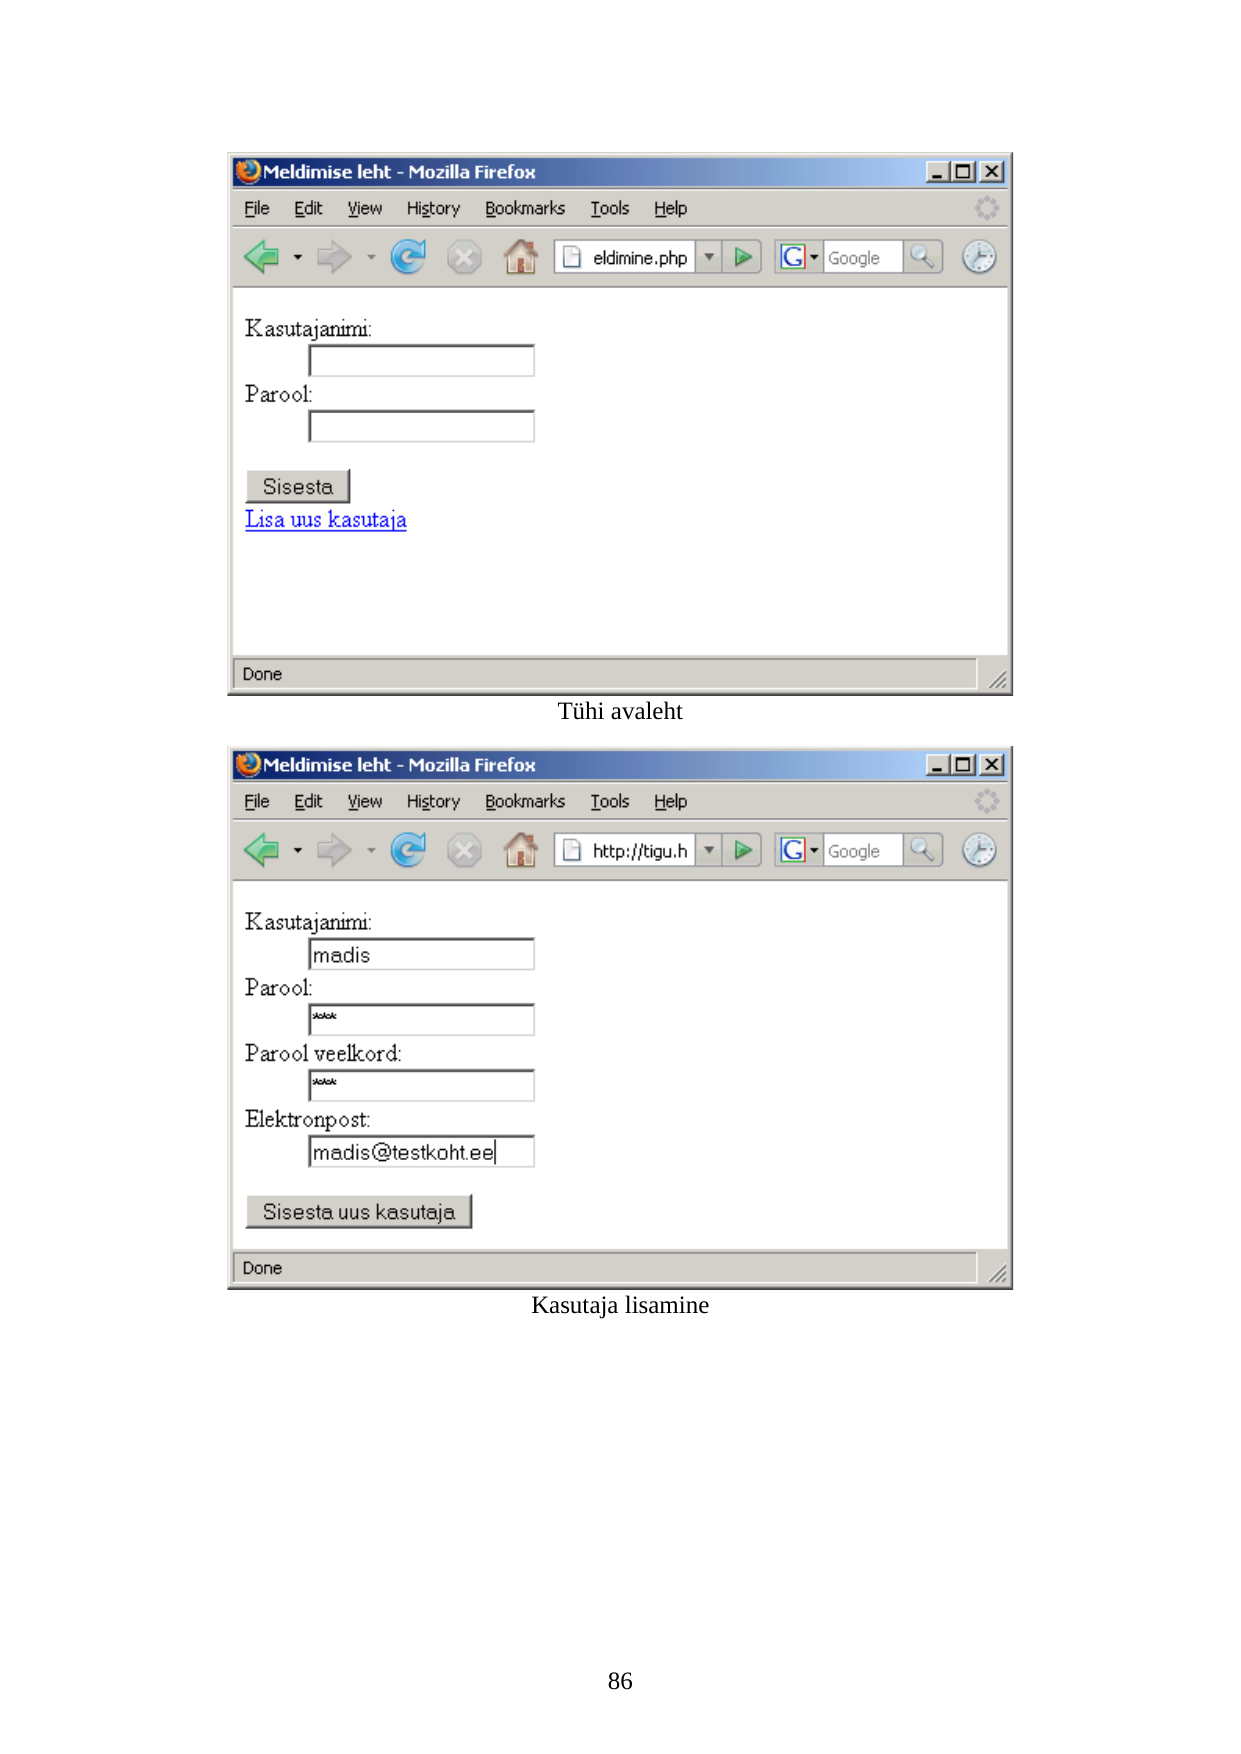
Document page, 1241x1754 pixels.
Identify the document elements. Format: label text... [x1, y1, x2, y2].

picture [227, 746, 1014, 1290]
text Kasutaja lisamine [118, 1290, 1122, 1318]
picture [227, 152, 1014, 696]
text Tühi avaleht [118, 696, 1122, 725]
